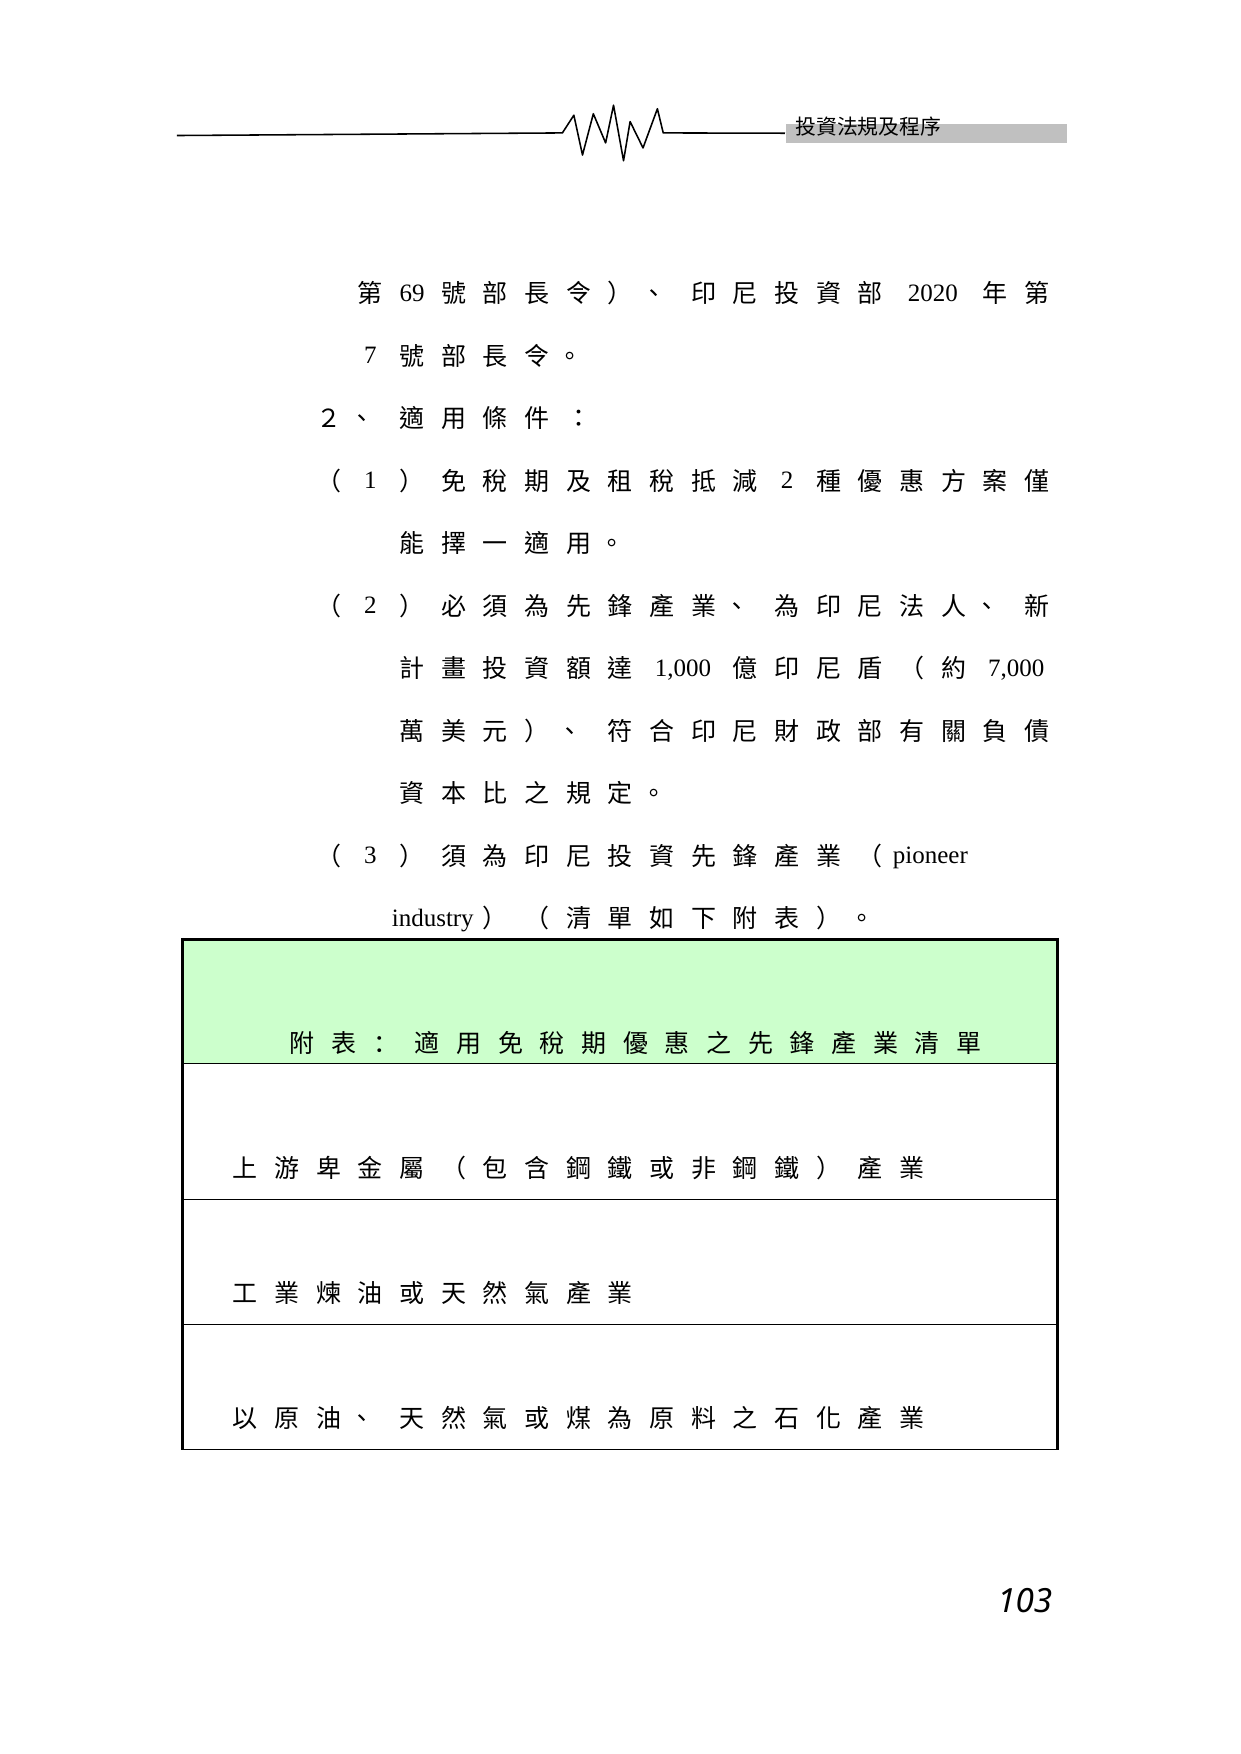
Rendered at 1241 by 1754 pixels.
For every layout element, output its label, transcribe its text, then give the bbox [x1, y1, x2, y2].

text 第69號部長令）、印尼投資部2020年第7號部長令。 [281, 250, 1058, 375]
table_header 附表：適用免稅期優惠之先鋒產業清單 [184, 941, 1056, 1063]
text （2）必須為先鋒產業、為印尼法人、新計畫投資額達1,000億印尼盾（約7,000萬美元）、符合印尼財政部有關負債資本比之規定。 [293, 563, 1058, 813]
table_cell 工業煉油或天然氣產業 [184, 1200, 1056, 1323]
text ２、適用條件： [281, 375, 1058, 438]
text （1）免稅期及租稅抵減2種優惠方案僅能擇一適用。 [293, 438, 1058, 563]
table_cell 上游卑金屬（包含鋼鐵或非鋼鐵）產業 [184, 1064, 1056, 1198]
text （3）須為印尼投資先鋒產業（pioneer industry）（清單如下附表）。 [293, 813, 1058, 938]
table_cell 以原油、天然氣或煤為原料之石化產業 [184, 1325, 1056, 1448]
